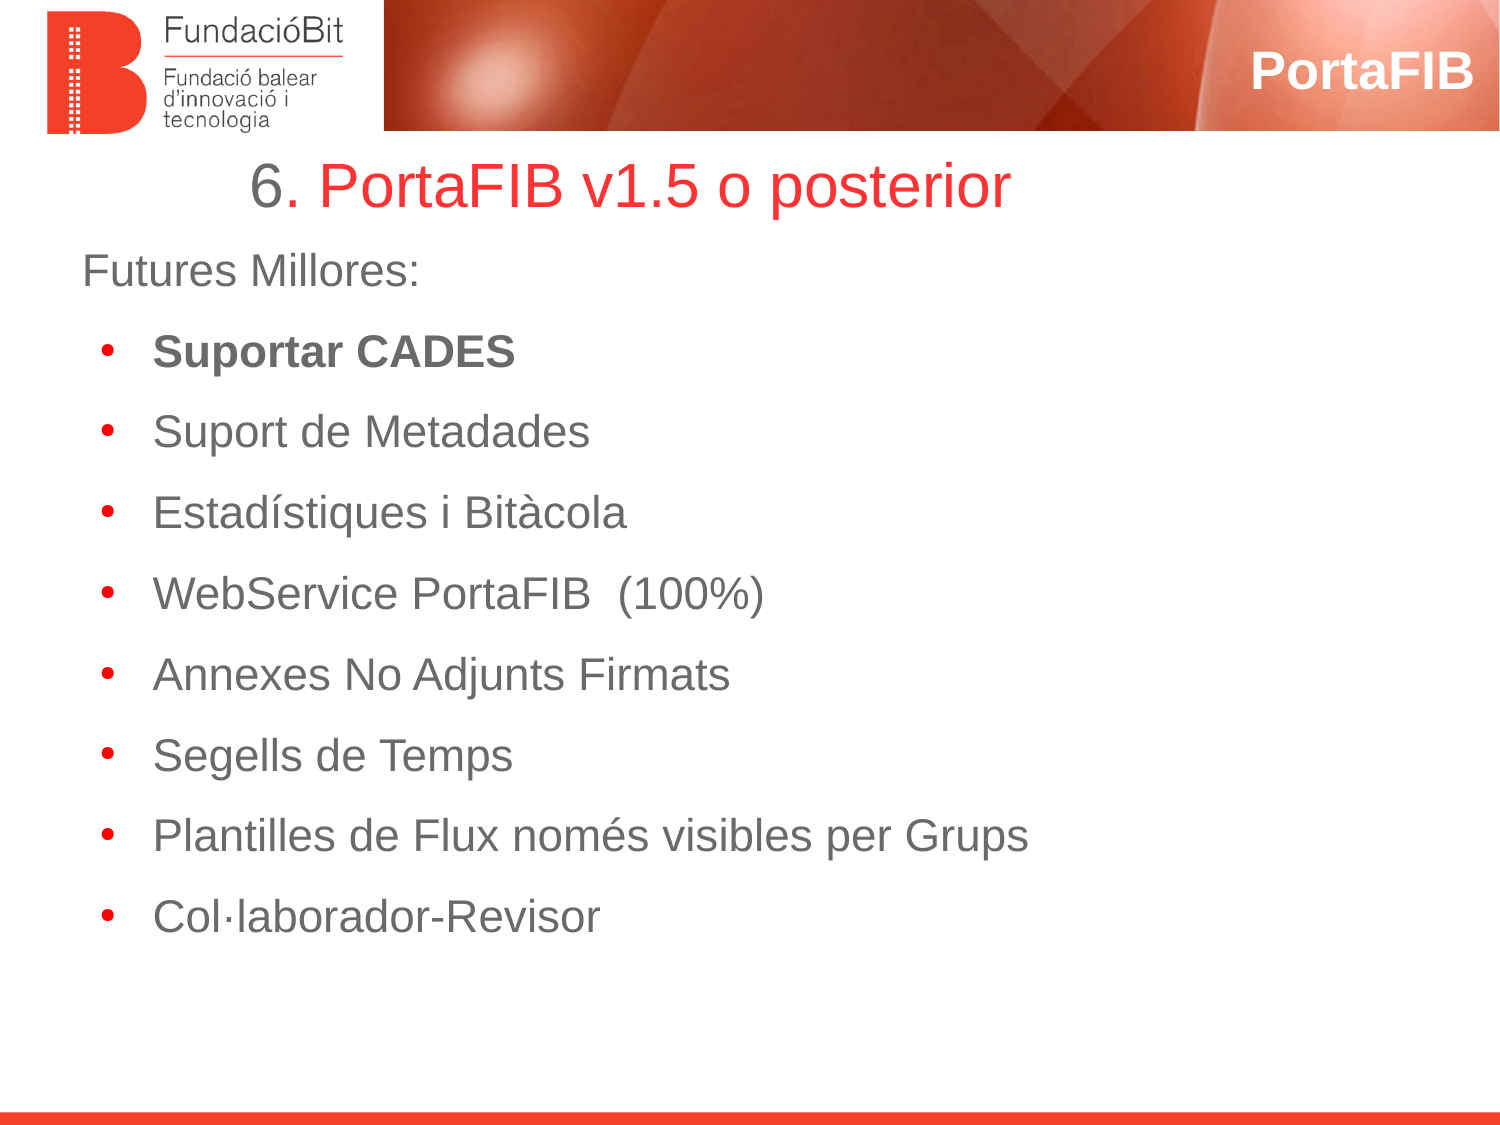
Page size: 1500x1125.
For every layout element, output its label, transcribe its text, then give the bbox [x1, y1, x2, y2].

picture [47, 11, 343, 134]
picture [383, 0, 1500, 131]
text_box Futures Millores: Suportar CADES Suport de Metadades Estadístiques i Bitàcola WebService PortaFIB (100%) Annexes No Adjunts Firmats Segells de Temps Plantilles de Flux només visibles per Grups Col·laborador-Revisor [81, 244, 1440, 942]
text_box 6. PortaFIB v1.5 o posterior [77, 150, 1298, 226]
title PortaFIB [324, 19, 1477, 123]
